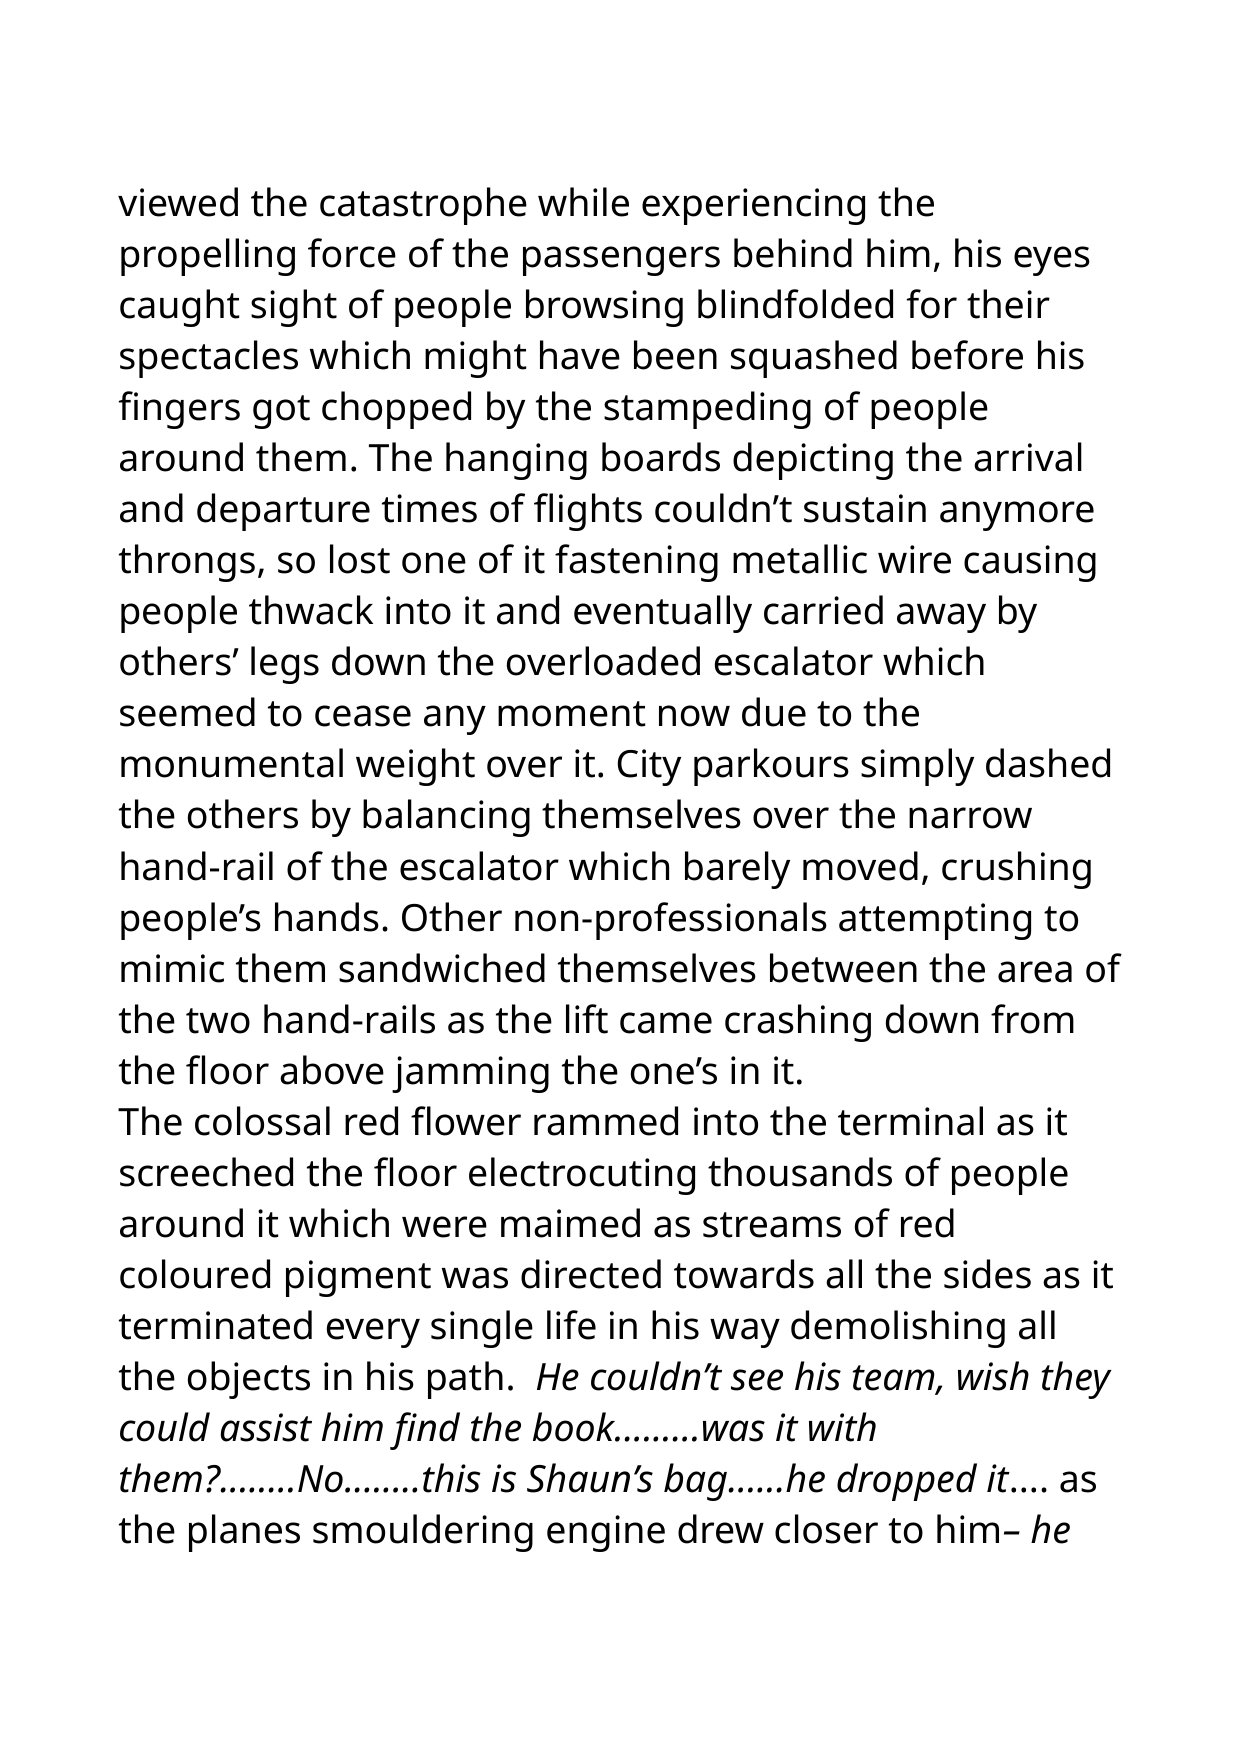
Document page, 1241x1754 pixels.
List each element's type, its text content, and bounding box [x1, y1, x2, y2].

text viewed the catastrophe while experiencing the propelling force of the passengers behind him, his eyes caught sight of people browsing blindfolded for their spectacles which might have been squashed before his fingers got chopped by the stampeding of people around them. The hanging boards depicting the arrival and departure times of flights couldn’t sustain anymore throngs, so lost one of it fastening metallic wire causing people thwack into it and eventually carried away by others’ legs down the overloaded escalator which seemed to cease any moment now due to the monumental weight over it. City parkours simply dashed the others by balancing themselves over the narrow hand-rail of the escalator which barely moved, crushing people’s hands. Other non-professionals attempting to mimic them sandwiched themselves between the area of the two hand-rails as the lift came crashing down from the floor above jamming the one’s in it. [118, 176, 1122, 1095]
text The colossal red flower rammed into the terminal as it screeched the floor electrocuting thousands of people around it which were maimed as streams of red coloured pigment was directed towards all the sides as it terminated every single life in his way demolishing all the objects in his path. He couldn’t see his team, wish they could assist him find the book.........was it with them?........No........this is Shaun’s bag......he dropped it.... as the planes smouldering engine drew closer to him– he [118, 1095, 1122, 1554]
